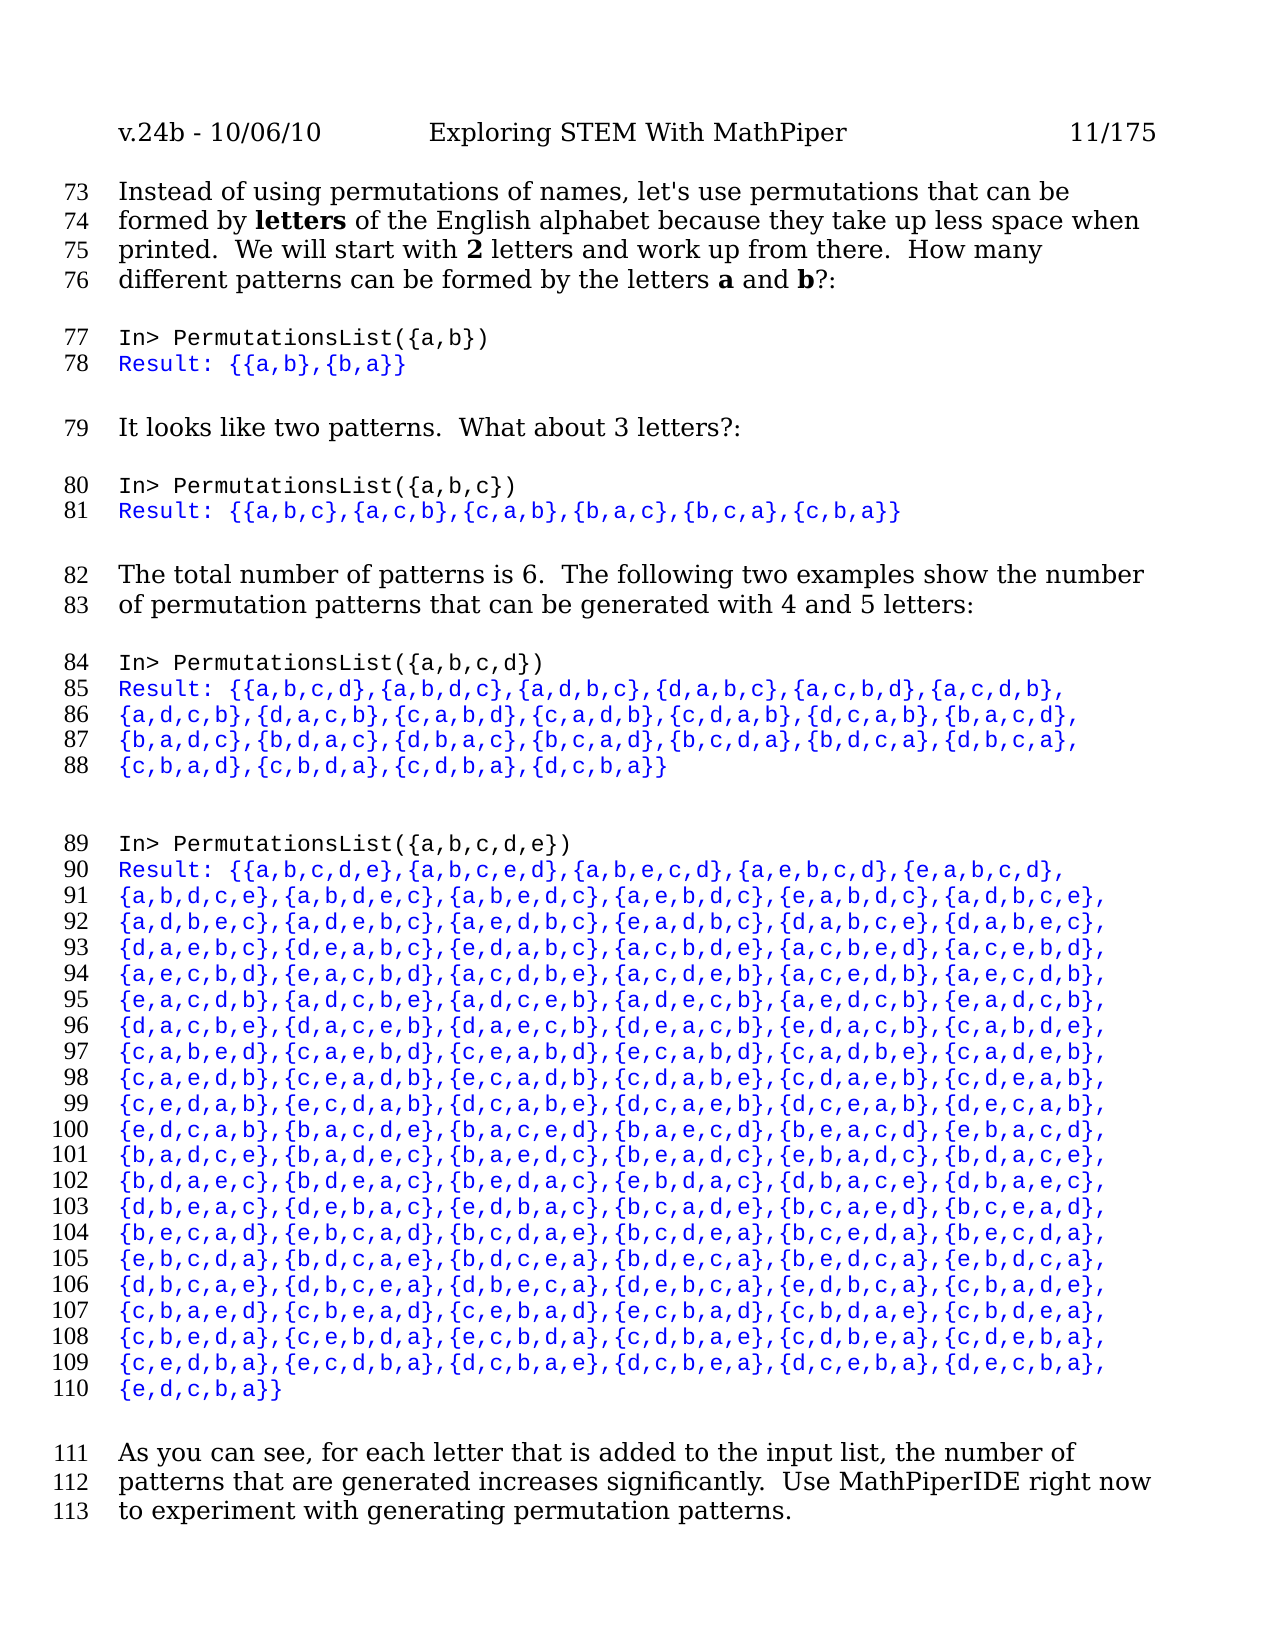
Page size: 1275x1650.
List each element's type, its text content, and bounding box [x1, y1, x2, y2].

text In> PermutationsList({a,b,c,d}) [118, 651, 1157, 677]
text In> PermutationsList({a,b,c}) [118, 474, 1157, 500]
text In> PermutationsList({a,b}) [118, 326, 1157, 352]
text The total number of patterns is 6. The following two examples show the number of permutation patterns that can be generated with 4 and 5 letters: [118, 561, 1157, 619]
text Result: {{a,b,c,d,e},{a,b,c,e,d},{a,b,e,c,d},{a,e,b,c,d},{e,a,b,c,d},{a,b,d,c,e},{a,b,d,e,c},{a,b,e,d,c},{a,e,b,d,c},{e,a,b,d,c},{a,d,b,c,e},{a,d,b,e,c},{a,d,e,b,c},{a,e,d,b,c},{e,a,d,b,c},{d,a,b,c,e},{d,a,b,e,c},{d,a,e,b,c},{d,e,a,b,c},{e,d,a,b,c},{a,c,b,d,e},{a,c,b,e,d},{a,c,e,b,d},{a,e,c,b,d},{e,a,c,b,d},{a,c,d,b,e},{a,c,d,e,b},{a,c,e,d,b},{a,e,c,d,b},{e,a,c,d,b},{a,d,c,b,e},{a,d,c,e,b},{a,d,e,c,b},{a,e,d,c,b},{e,a,d,c,b},{d,a,c,b,e},{d,a,c,e,b},{d,a,e,c,b},{d,e,a,c,b},{e,d,a,c,b},{c,a,b,d,e},{c,a,b,e,d},{c,a,e,b,d},{c,e,a,b,d},{e,c,a,b,d},{c,a,d,b,e},{c,a,d,e,b},{c,a,e,d,b},{c,e,a,d,b},{e,c,a,d,b},{c,d,a,b,e},{c,d,a,e,b},{c,d,e,a,b},{c,e,d,a,b},{e,c,d,a,b},{d,c,a,b,e},{d,c,a,e,b},{d,c,e,a,b},{d,e,c,a,b},{e,d,c,a,b},{b,a,c,d,e},{b,a,c,e,d},{b,a,e,c,d},{b,e,a,c,d},{e,b,a,c,d},{b,a,d,c,e},{b,a,d,e,c},{b,a,e,d,c},{b,e,a,d,c},{e,b,a,d,c},{b,d,a,c,e},{b,d,a,e,c},{b,d,e,a,c},{b,e,d,a,c},{e,b,d,a,c},{d,b,a,c,e},{d,b,a,e,c},{d,b,e,a,c},{d,e,b,a,c},{e,d,b,a,c},{b,c,a,d,e},{b,c,a,e,d},{b,c,e,a,d},{b,e,c,a,d},{e,b,c,a,d},{b,c,d,a,e},{b,c,d,e,a},{b,c,e,d,a},{b,e,c,d,a},{e,b,c,d,a},{b,d,c,a,e},{b,d,c,e,a},{b,d,e,c,a},{b,e,d,c,a},{e,b,d,c,a},{d,b,c,a,e},{d,b,c,e,a},{d,b,e,c,a},{d,e,b,c,a},{e,d,b,c,a},{c,b,a,d,e},{c,b,a,e,d},{c,b,e,a,d},{c,e,b,a,d},{e,c,b,a,d},{c,b,d,a,e},{c,b,d,e,a},{c,b,e,d,a},{c,e,b,d,a},{e,c,b,d,a},{c,d,b,a,e},{c,d,b,e,a},{c,d,e,b,a},{c,e,d,b,a},{e,c,d,b,a},{d,c,b,a,e},{d,c,b,e,a},{d,c,e,b,a},{d,e,c,b,a},{e,d,c,b,a}} [118, 858, 1157, 1403]
text It looks like two patterns. What about 3 letters?: [118, 413, 1157, 442]
text Result: {{a,b,c},{a,c,b},{c,a,b},{b,a,c},{b,c,a},{c,b,a}} [118, 500, 1157, 526]
text Result: {{a,b,c,d},{a,b,d,c},{a,d,b,c},{d,a,b,c},{a,c,b,d},{a,c,d,b},{a,d,c,b},{d,a,c,b},{c,a,b,d},{c,a,d,b},{c,d,a,b},{d,c,a,b},{b,a,c,d},{b,a,d,c},{b,d,a,c},{d,b,a,c},{b,c,a,d},{b,c,d,a},{b,d,c,a},{d,b,c,a},{c,b,a,d},{c,b,d,a},{c,d,b,a},{d,c,b,a}} [118, 677, 1157, 781]
text As you can see, for each letter that is added to the input list, the number of patterns that are generated increases significantly. Use MathPiperIDE right now to experiment with generating permutation patterns. [118, 1438, 1157, 1526]
text Instead of using permutations of names, let's use permutations that can be formed by letters of the English alphabet because they take up less space when printed. We will start with 2 letters and work up from there. How many different patterns can be formed by the letters a and b?: [118, 177, 1157, 294]
text In> PermutationsList({a,b,c,d,e}) [118, 833, 1157, 858]
text Result: {{a,b},{b,a}} [118, 352, 1157, 378]
